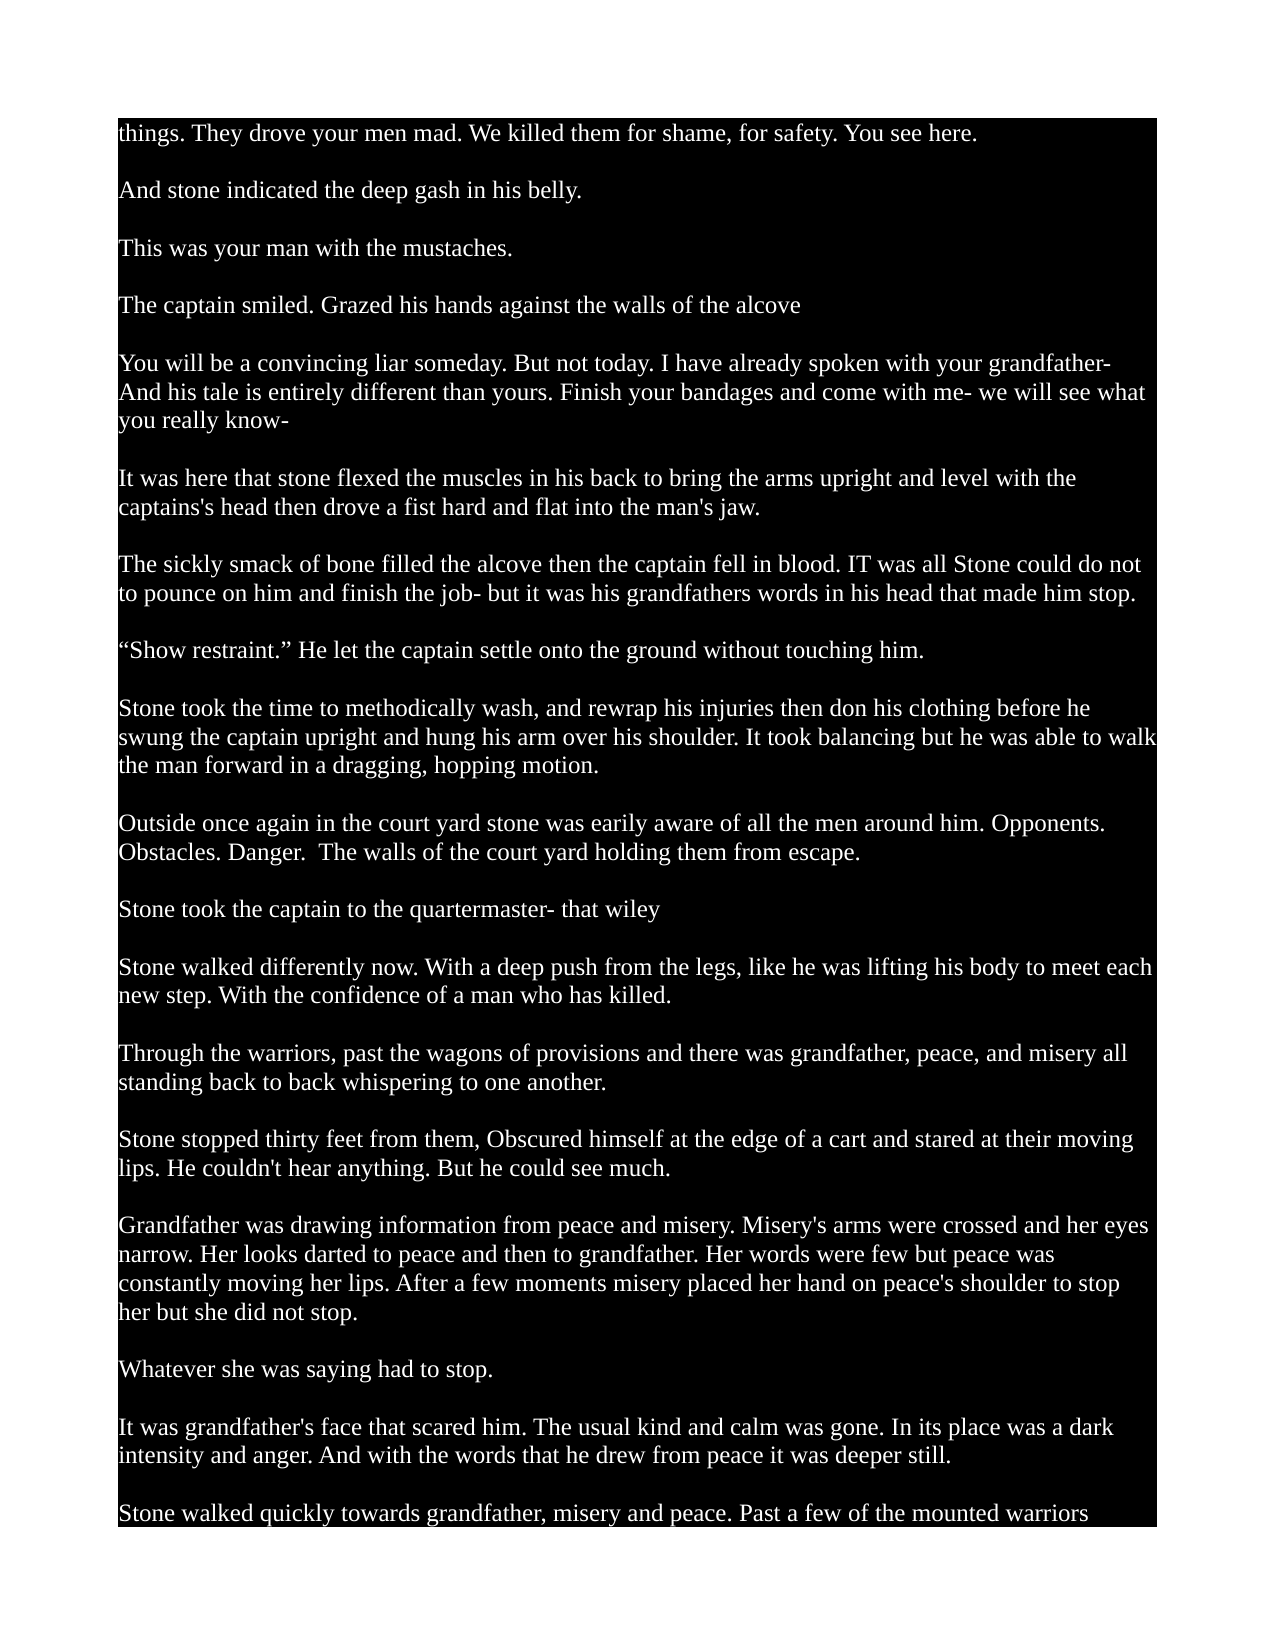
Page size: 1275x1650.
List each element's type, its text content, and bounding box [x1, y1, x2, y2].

text You will be a convincing liar someday. But not today. I have already spoken with your grandfather- [118, 348, 1157, 377]
text things. They drove your men mad. We killed them for shame, for safety. You see here. [118, 118, 1157, 147]
text Stone took the captain to the quartermaster- that wiley Stone walked differently now. With a deep push from the legs, like he was lifting his body to meet each new step. With the confidence of a man who has killed. Through the warriors, past the wagons of provisions and there was grandfather, peace, and misery all standing back to back whispering to one another. Stone stopped thirty feet from them, Obscured himself at the edge of a cart and stared at their moving lips. He couldn't hear anything. But he could see much. Grandfather was drawing information from peace and misery. Misery's arms were crossed and her eyes narrow. Her looks darted to peace and then to grandfather. Her words were few but peace was constantly moving her lips. After a few moments misery placed her hand on peace's shoulder to stop her but she did not stop. Whatever she was saying had to stop. It was grandfather's face that scared him. The usual kind and calm was gone. In its place was a dark intensity and anger. And with the words that he drew from peace it was deeper still. Stone walked quickly towards grandfather, misery and peace. Past a few of the mounted warriors [118, 894, 1157, 1527]
text The captain smiled. Grazed his hands against the walls of the alcove [118, 291, 1157, 319]
text And his tale is entirely different than yours. Finish your bandages and come with me- we will see what you really know- [118, 377, 1157, 434]
text It was here that stone flexed the muscles in his back to bring the arms upright and level with the captains's head then drove a fist hard and flat into the man's jaw. The sickly smack of bone filled the alcove then the captain fell in blood. IT was all Stone could do not to pounce on him and finish the job- but it was his grandfathers words in his head that made him stop. “Show restraint.” He let the captain settle onto the ground without touching him. Stone took the time to methodically wash, and rewrap his injuries then don his clothing before he swung the captain upright and hung his arm over his shoulder. It took balancing but he was able to walk the man forward in a dragging, hopping motion. Outside once again in the court yard stone was earily aware of all the men around him. Opponents. Obstacles. Danger. The walls of the court yard holding them from escape. [118, 463, 1157, 866]
text And stone indicated the deep gash in his belly. This was your man with the mustaches. [118, 176, 1157, 262]
